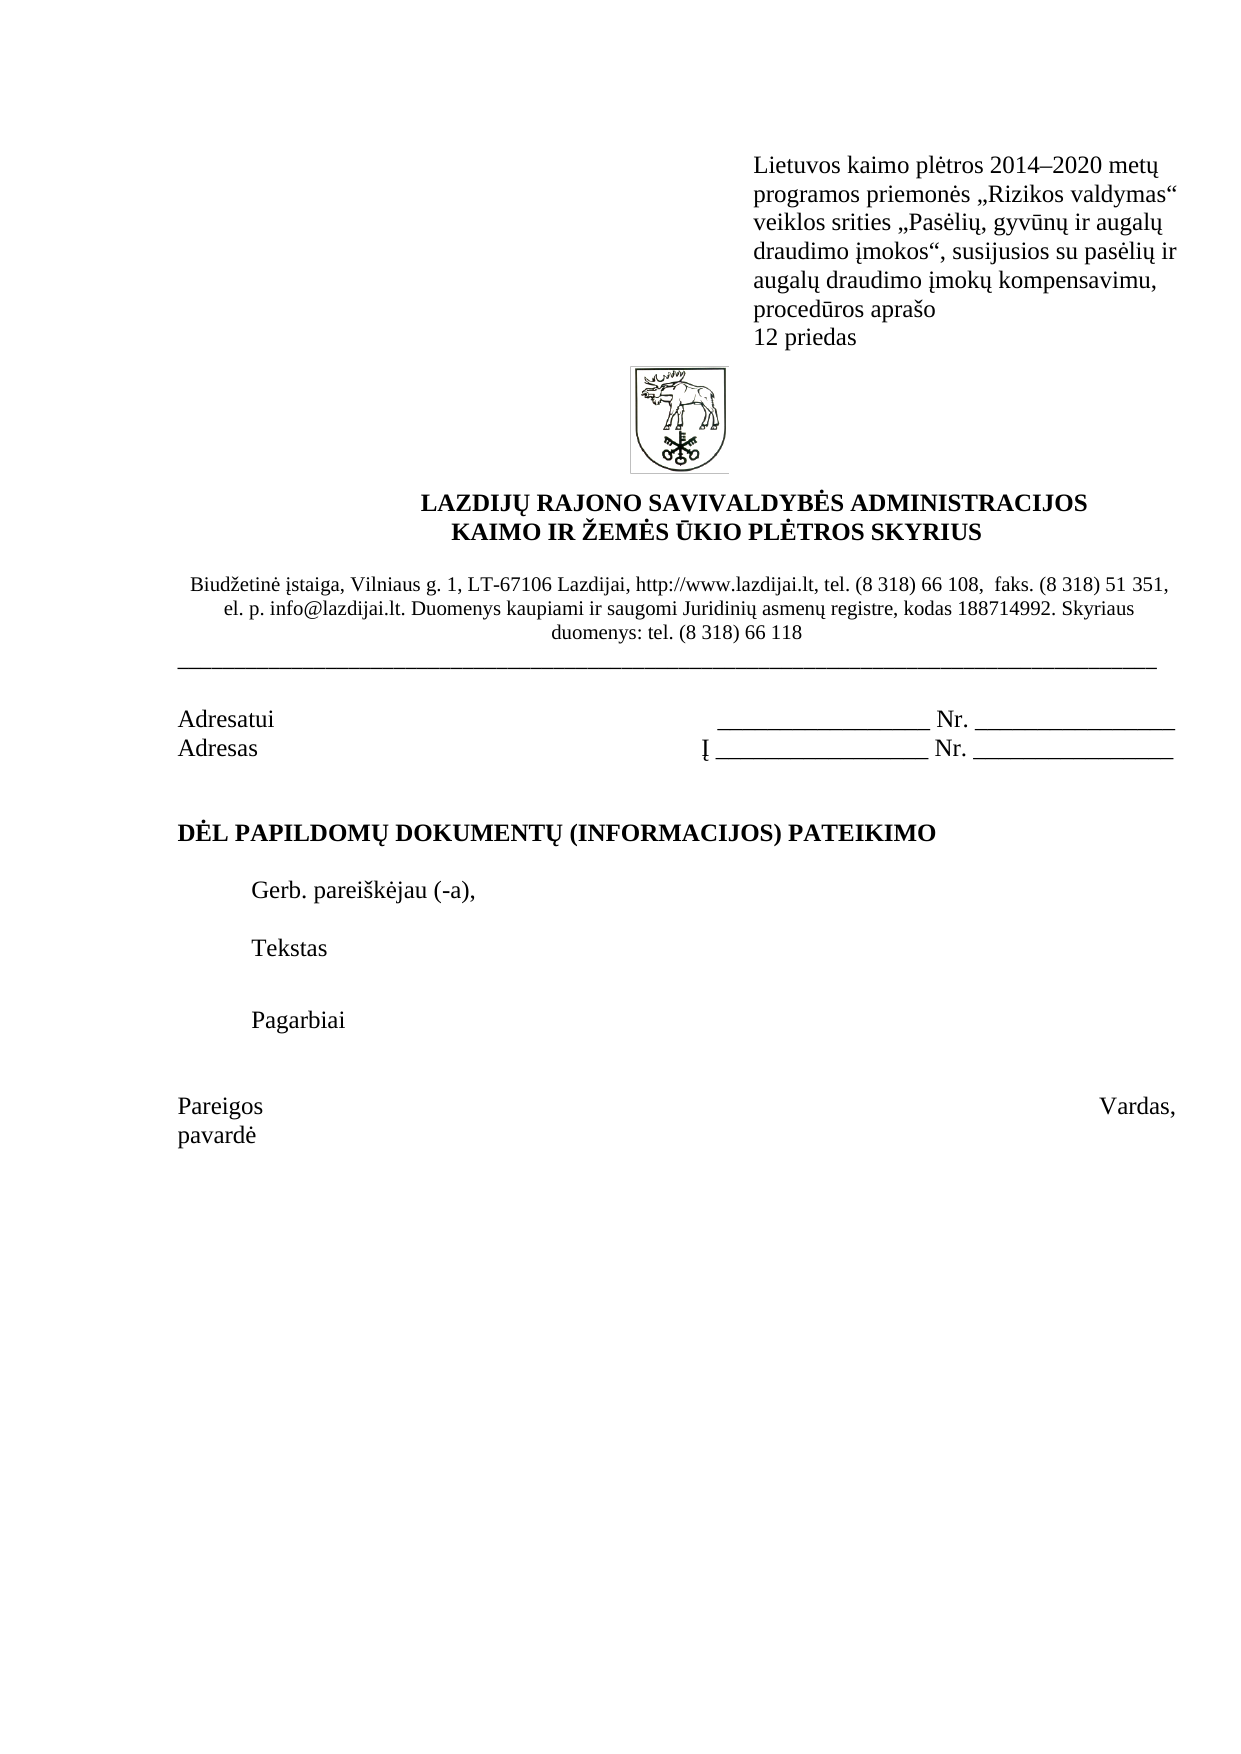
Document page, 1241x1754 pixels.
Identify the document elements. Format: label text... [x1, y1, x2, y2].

text programos priemonės „Rizikos valdymas“ [753, 179, 1181, 207]
text augalų draudimo įmokų kompensavimu, [753, 265, 1181, 294]
text ______________________________________________________________________________________ [177, 644, 1181, 672]
text KAIMO IR ŽEMĖS ŪKIO PLĖTROS SKYRIUS [177, 517, 1181, 546]
text Pagarbiai [177, 1005, 1181, 1034]
text LAZDIJŲ RAJONO SAVIVALDYBĖS ADMINISTRACIJOS [177, 488, 1181, 517]
text Biudžetinė įstaiga, Vilniaus g. 1, LT-67106 Lazdijai, http://www.lazdijai.lt, tel. (8 318) 66 108, faks. (8 318) 51 351, el. p. info@lazdijai.lt. Duomenys kaupiami ir saugomi Juridinių asmenų registre, kodas 188714992. Skyriaus duomenys: tel. (8 318) 66 118 [177, 572, 1181, 644]
text 12 priedas [753, 322, 1181, 351]
text Pareigos Vardas, pavardė [177, 1091, 1181, 1149]
text DĖL PAPILDOMŲ DOKUMENTŲ (INFORMACIJOS) PATEIKIMO [177, 818, 1181, 847]
text Gerb. pareiškėjau (-a), [177, 876, 1181, 904]
text Lietuvos kaimo plėtros 2014–2020 metų [753, 150, 1181, 179]
text Adresatui _________________ Nr. ________________ [177, 704, 1181, 733]
text veiklos srities „Pasėlių, gyvūnų ir augalų [753, 207, 1181, 236]
text procedūros aprašo [753, 294, 1181, 322]
text Adresas Į _________________ Nr. ________________ [177, 733, 1181, 762]
text draudimo įmokos“, susijusios su pasėlių ir [753, 236, 1181, 265]
text Tekstas [177, 933, 1181, 962]
